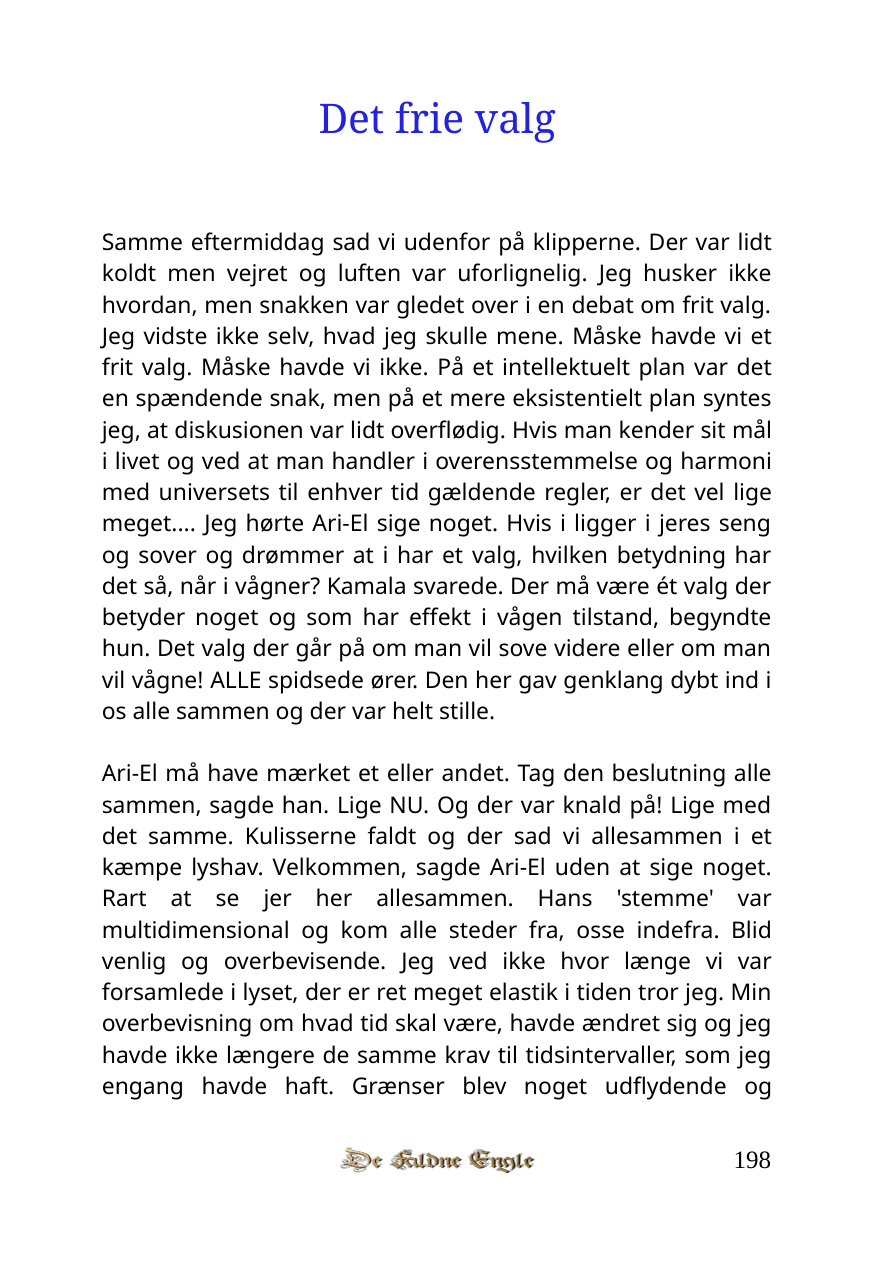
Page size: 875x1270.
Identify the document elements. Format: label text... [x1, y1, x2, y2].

picture [337, 1145, 537, 1175]
text Samme eftermiddag sad vi udenfor på klipperne. Der var lidt koldt men vejret og luften var uforlignelig. Jeg husker ikke hvordan, men snakken var gledet over i en debat om frit valg. Jeg vidste ikke selv, hvad jeg skulle mene. Måske havde vi et frit valg. Måske havde vi ikke. På et intellektuelt plan var det en spændende snak, men på et mere eksistentielt plan syntes jeg, at diskusionen var lidt overflødig. Hvis man kender sit mål i livet og ved at man handler i overensstemmelse og harmoni med universets til enhver tid gældende regler, er det vel lige meget.... Jeg hørte Ari-El sige noget. Hvis i ligger i jeres seng og sover og drømmer at i har et valg, hvilken betydning har det så, når i vågner? Kamala svarede. Der må være ét valg der betyder noget og som har effekt i vågen tilstand, begyndte hun. Det valg der går på om man vil sove videre eller om man vil vågne! ALLE spidsede ører. Den her gav genklang dybt ind i os alle sammen og der var helt stille. [102, 226, 772, 726]
subtitle Det frie valg [102, 90, 772, 145]
text Ari-El må have mærket et eller andet. Tag den beslutning alle sammen, sagde han. Lige NU. Og der var knald på! Lige med det samme. Kulisserne faldt og der sad vi allesammen i et kæmpe lyshav. Velkommen, sagde Ari-El uden at sige noget. Rart at se jer her allesammen. Hans 'stemme' var multidimensional og kom alle steder fra, osse indefra. Blid venlig og overbevisende. Jeg ved ikke hvor længe vi var forsamlede i lyset, der er ret meget elastik i tiden tror jeg. Min overbevisning om hvad tid skal være, havde ændret sig og jeg havde ikke længere de samme krav til tidsintervaller, som jeg engang havde haft. Grænser blev noget udflydende og [102, 757, 772, 1101]
